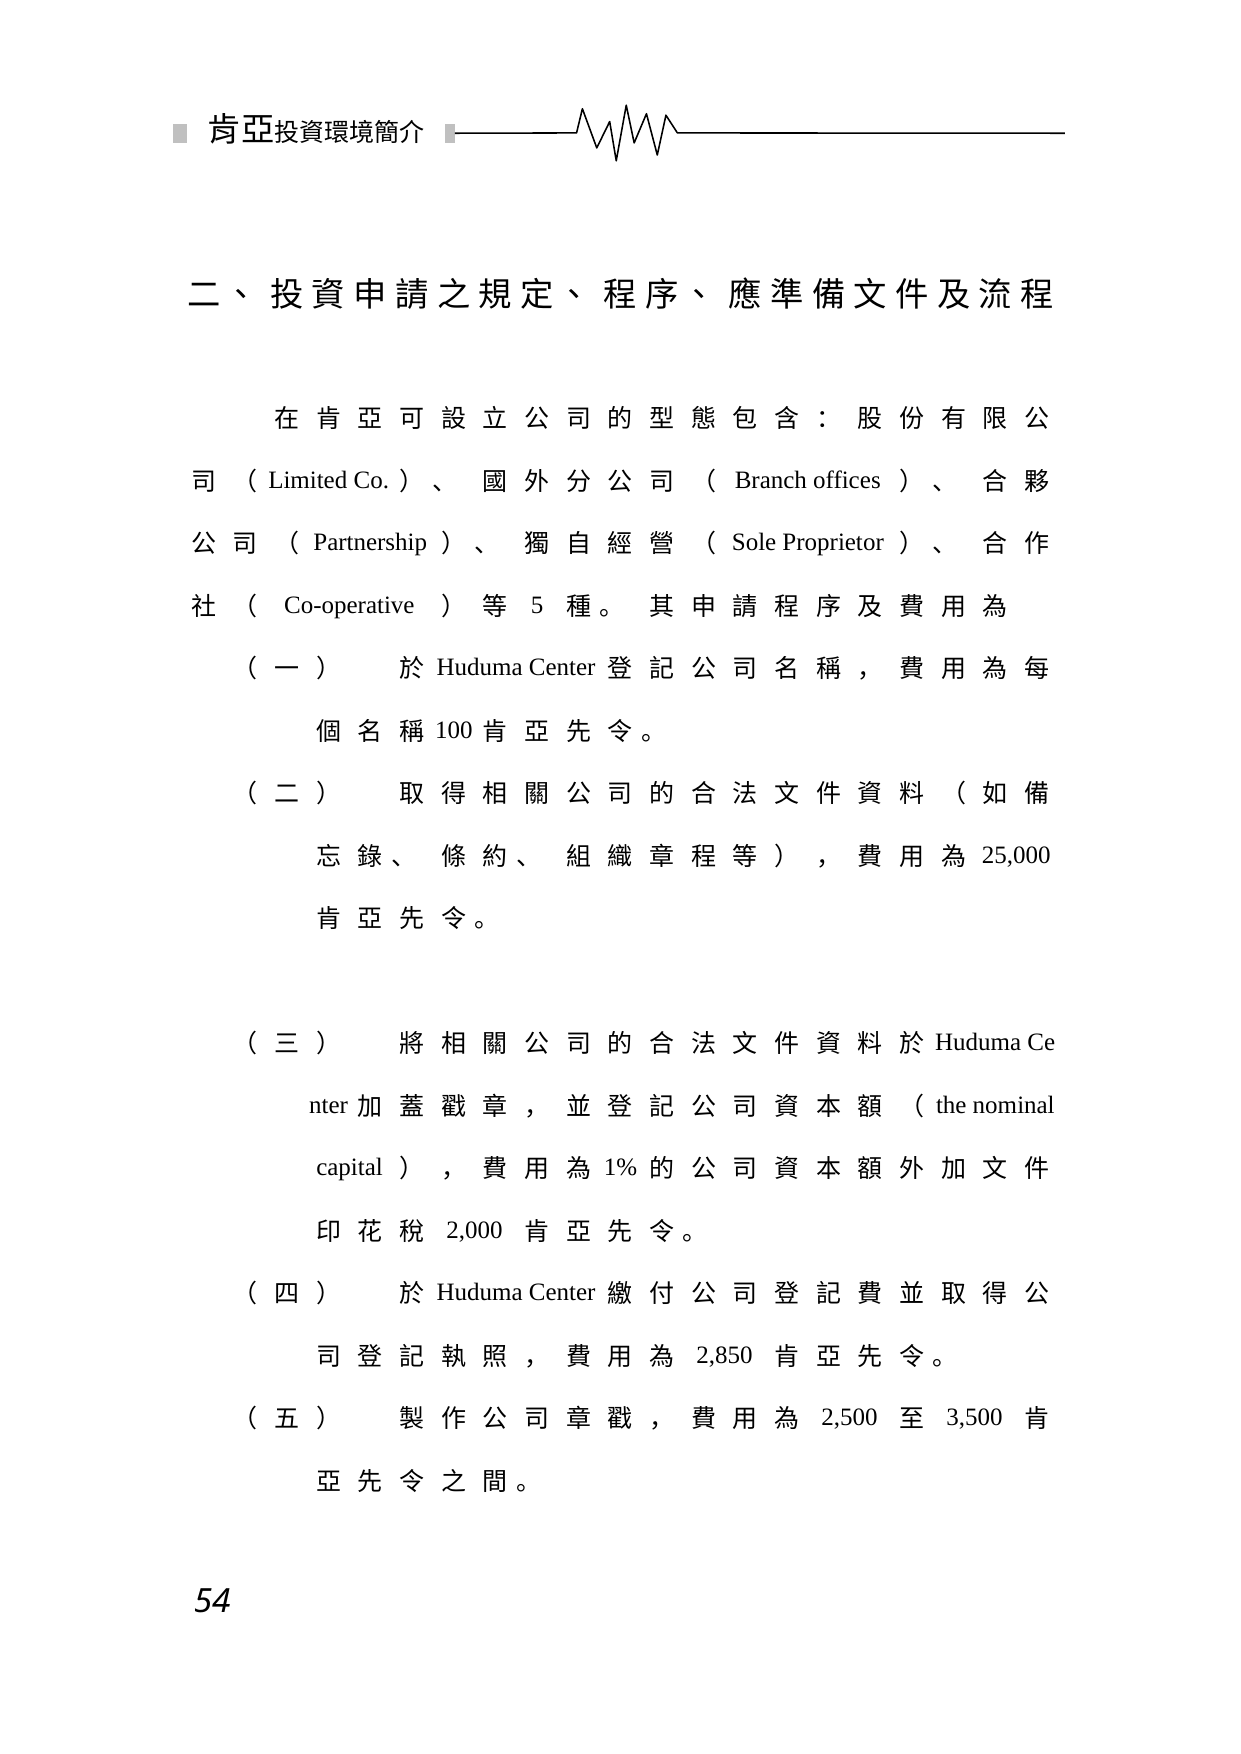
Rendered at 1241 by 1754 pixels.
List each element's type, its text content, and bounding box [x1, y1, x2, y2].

text （三） 將相關公司的合法文件資料於Huduma Center加蓋戳章，並登記公司資本額（the nominal capital），費用為1%的公司資本額外加文件印花稅2,000肯亞先令。 [207, 1000, 1058, 1250]
text 在肯亞可設立公司的型態包含：股份有限公司（Limited Co.）、國外分公司（Branch offices）、合夥公司（Partnership）、獨自經營（Sole Proprietor）、合作社（Co-operative）等5種。其申請程序及費用為 [183, 375, 1058, 625]
text （二） 取得相關公司的合法文件資料（如備忘錄、條約、組織章程等），費用為25,000肯亞先令。 [207, 750, 1058, 938]
text （五） 製作公司章戳，費用為2,500至3,500肯亞先令之間。 [207, 1375, 1058, 1500]
text 二、投資申請之規定、程序、應準備文件及流程 [183, 250, 1058, 313]
text （四） 於Huduma Center繳付公司登記費並取得公司登記執照，費用為2,850肯亞先令。 [207, 1250, 1058, 1375]
text （一） 於Huduma Center登記公司名稱，費用為每個名稱100肯亞先令。 [207, 625, 1058, 750]
